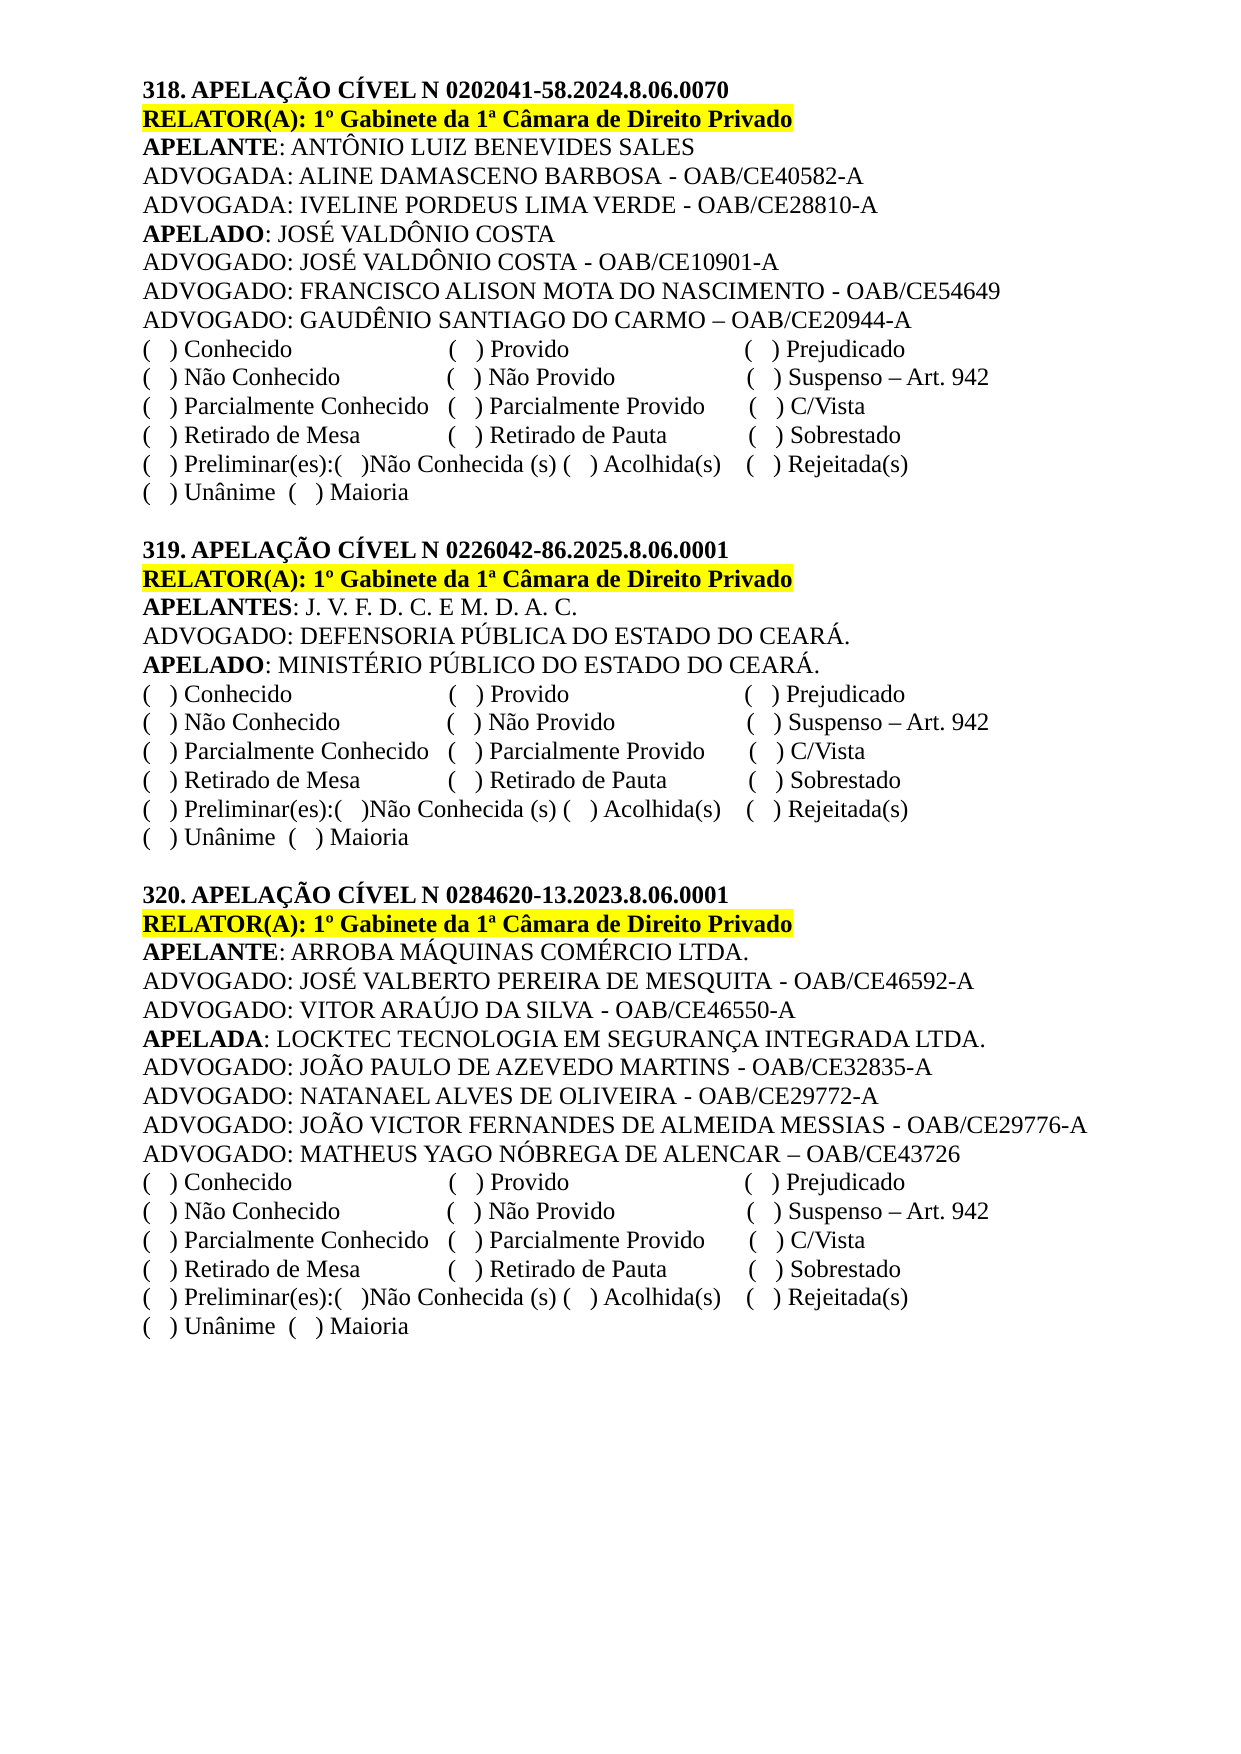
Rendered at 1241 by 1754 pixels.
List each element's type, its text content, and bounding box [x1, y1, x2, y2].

text ( ) Retirado de Mesa ( ) Retirado de Pauta ( ) Sobrestado [142, 1254, 1158, 1282]
text ( ) Não Conhecido ( ) Não Provido ( ) Suspenso – Art. 942 [142, 707, 1158, 736]
text ( ) Unânime ( ) Maioria [142, 1311, 1141, 1397]
text ( ) Parcialmente Conhecido ( ) Parcialmente Provido ( ) C/Vista [142, 391, 1158, 420]
text ( ) Preliminar(es):( )Não Conhecida (s) ( ) Acolhida(s) ( ) Rejeitada(s) [142, 449, 1158, 477]
text ( ) Unânime ( ) Maioria 320. APELAÇÃO CÍVEL N 0284620-13.2023.8.06.0001 RELATOR(A): 1º Gabinete da 1ª Câmara de Direito Privado APELANTE: ARROBA MÁQUINAS COMÉRCIO LTDA. ADVOGADO: JOSÉ VALBERTO PEREIRA DE MESQUITA - OAB/CE46592-A ADVOGADO: VITOR ARAÚJO DA SILVA - OAB/CE46550-A APELADA: LOCKTEC TECNOLOGIA EM SEGURANÇA INTEGRADA LTDA. ADVOGADO: JOÃO PAULO DE AZEVEDO MARTINS - OAB/CE32835-A ADVOGADO: NATANAEL ALVES DE OLIVEIRA - OAB/CE29772-A ADVOGADO: JOÃO VICTOR FERNANDES DE ALMEIDA MESSIAS - OAB/CE29776-A ADVOGADO: MATHEUS YAGO NÓBREGA DE ALENCAR – OAB/CE43726 [142, 822, 1141, 1167]
text ( ) Preliminar(es):( )Não Conhecida (s) ( ) Acolhida(s) ( ) Rejeitada(s) [142, 794, 1158, 822]
text ADVOGADO: DEFENSORIA PÚBLICA DO ESTADO DO CEARÁ. APELADO: MINISTÉRIO PÚBLICO DO ESTADO DO CEARÁ. [142, 621, 1141, 679]
text ( ) Conhecido ( ) Provido ( ) Prejudicado [142, 1167, 1141, 1196]
text ( ) Não Conhecido ( ) Não Provido ( ) Suspenso – Art. 942 [142, 362, 1158, 391]
text ( ) Preliminar(es):( )Não Conhecida (s) ( ) Acolhida(s) ( ) Rejeitada(s) [142, 1282, 1158, 1311]
text ( ) Parcialmente Conhecido ( ) Parcialmente Provido ( ) C/Vista [142, 1225, 1158, 1254]
text ( ) Unânime ( ) Maioria 319. APELAÇÃO CÍVEL N 0226042-86.2025.8.06.0001 RELATOR(A): 1º Gabinete da 1ª Câmara de Direito Privado APELANTES: J. V. F. D. C. E M. D. A. C. [142, 477, 1141, 621]
text ( ) Retirado de Mesa ( ) Retirado de Pauta ( ) Sobrestado [142, 765, 1158, 794]
text ( ) Parcialmente Conhecido ( ) Parcialmente Provido ( ) C/Vista [142, 736, 1158, 765]
text ( ) Conhecido ( ) Provido ( ) Prejudicado [142, 334, 1141, 362]
text ( ) Conhecido ( ) Provido ( ) Prejudicado [142, 679, 1141, 707]
text ( ) Retirado de Mesa ( ) Retirado de Pauta ( ) Sobrestado [142, 420, 1158, 449]
text ( ) Não Conhecido ( ) Não Provido ( ) Suspenso – Art. 942 [142, 1196, 1158, 1225]
text 318. APELAÇÃO CÍVEL N 0202041-58.2024.8.06.0070 RELATOR(A): 1º Gabinete da 1ª Câmara de Direito Privado APELANTE: ANTÔNIO LUIZ BENEVIDES SALES ADVOGADA: ALINE DAMASCENO BARBOSA - OAB/CE40582-A ADVOGADA: IVELINE PORDEUS LIMA VERDE - OAB/CE28810-A APELADO: JOSÉ VALDÔNIO COSTA ADVOGADO: JOSÉ VALDÔNIO COSTA - OAB/CE10901-A ADVOGADO: FRANCISCO ALISON MOTA DO NASCIMENTO - OAB/CE54649 ADVOGADO: GAUDÊNIO SANTIAGO DO CARMO – OAB/CE20944-A [142, 75, 1141, 334]
